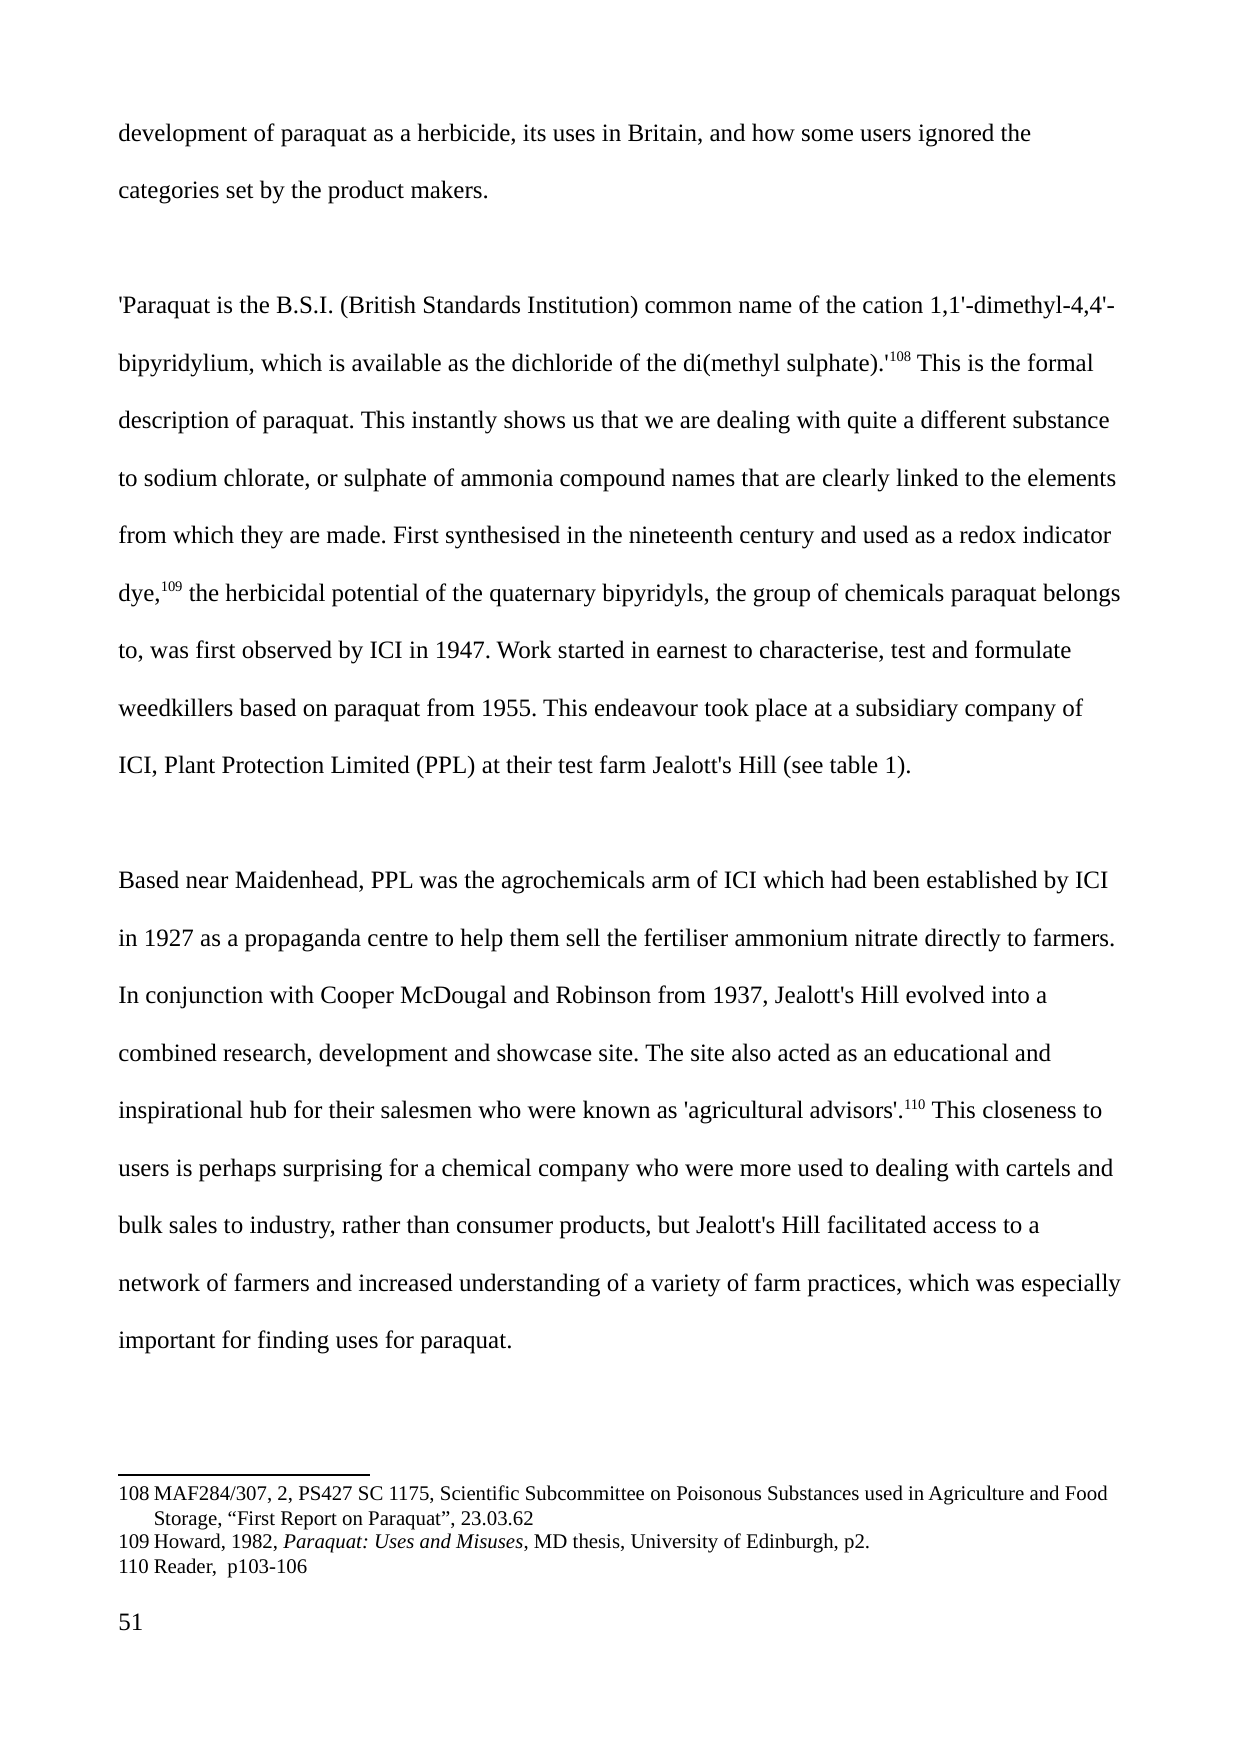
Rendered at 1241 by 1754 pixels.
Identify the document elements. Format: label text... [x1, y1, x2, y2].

text MAF284/307, 2, PS427 SC 1175, Scientific Subcommittee on Poisonous Substances used in Agriculture and Food Storage, “First Report on Paraquat”, 23.03.62 [118, 1481, 1122, 1529]
text Reader, p103-106 [118, 1553, 1122, 1578]
text 'Paraquat is the B.S.I. (British Standards Institution) common name of the cation 1,1'-dimethyl-4,4'-bipyridylium, which is available as the dichloride of the di(methyl sulphate).' This is the formal description of paraquat. This instantly shows us that we are dealing with quite a different substance to sodium chlorate, or sulphate of ammonia compound names that are clearly linked to the elements from which they are made. First synthesised in the nineteenth century and used as a redox indicator dye, the herbicidal potential of the quaternary bipyridyls, the group of chemicals paraquat belongs to, was first observed by ICI in 1947. Work started in earnest to characterise, test and formulate weedkillers based on paraquat from 1955. This endeavour took place at a subsidiary company of ICI, Plant Protection Limited (PPL) at their test farm Jealott's Hill (see table 1). [118, 291, 1122, 779]
text Based near Maidenhead, PPL was the agrochemicals arm of ICI which had been established by ICI in 1927 as a propaganda centre to help them sell the fertiliser ammonium nitrate directly to farmers. In conjunction with Cooper McDougal and Robinson from 1937, Jealott's Hill evolved into a combined research, development and showcase site. The site also acted as an educational and inspirational hub for their salesmen who were known as 'agricultural advisors'. This closeness to users is perhaps surprising for a chemical company who were more used to dealing with cartels and bulk sales to industry, rather than consumer products, but Jealott's Hill facilitated access to a network of farmers and increased understanding of a variety of farm practices, which was especially important for finding uses for paraquat. [118, 866, 1122, 1354]
text Howard, 1982, Paraquat: Uses and Misuses, MD thesis, University of Edinburgh, p2. [118, 1529, 1122, 1553]
text development of paraquat as a herbicide, its uses in Britain, and how some users ignored the categories set by the product makers. [118, 118, 1122, 204]
